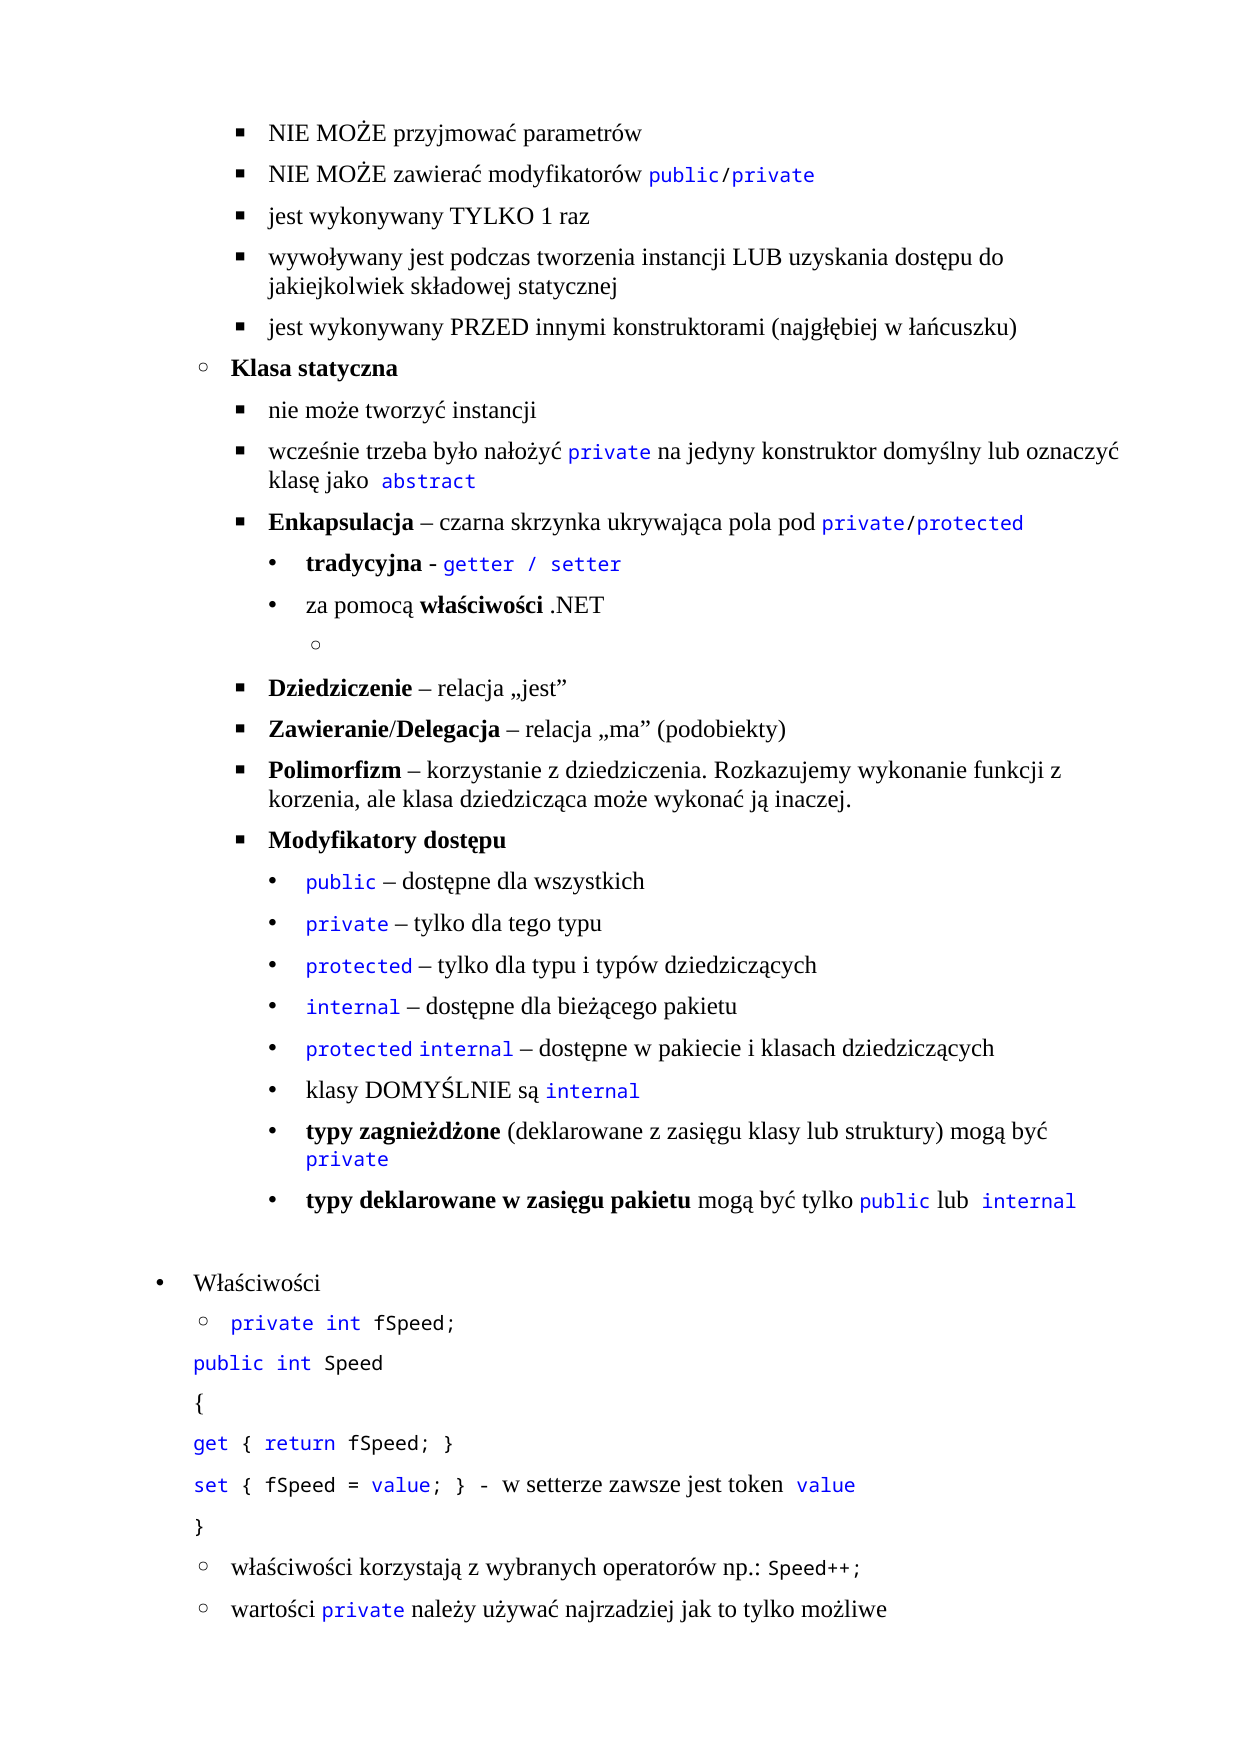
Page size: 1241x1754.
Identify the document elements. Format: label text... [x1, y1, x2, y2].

list Właściwości [156, 1268, 1122, 1297]
list internal – dostępne dla bieżącego pakietu [268, 991, 1122, 1021]
list Klasa statyczna [193, 353, 1122, 382]
list Modyfikatory dostępu [231, 825, 1122, 854]
list Enkapsulacja – czarna skrzynka ukrywająca pola pod private/protected [231, 507, 1122, 536]
list jest wykonywany TYLKO 1 raz [231, 201, 1122, 230]
list private – tylko dla tego typu [268, 908, 1122, 937]
list public – dostępne dla wszystkich [268, 866, 1122, 896]
list wartości private należy używać najrzadziej jak to tylko możliwe [193, 1594, 1122, 1623]
list public int Speed [156, 1349, 1122, 1376]
list protected – tylko dla typu i typów dziedziczących [268, 950, 1122, 979]
list wcześnie trzeba było nałożyć private na jedyny konstruktor domyślny lub oznaczyć klasę jako abstract [231, 436, 1122, 494]
list NIE MOŻE przyjmować parametrów [231, 118, 1122, 147]
list typy deklarowane w zasięgu pakietu mogą być tylko public lub internal [268, 1185, 1122, 1214]
list NIE MOŻE zawierać modyfikatorów public/private [231, 159, 1122, 188]
list typy zagnieżdżone (deklarowane z zasięgu klasy lub struktury) mogą być private [268, 1116, 1122, 1173]
list get { return fSpeed; } [156, 1429, 1122, 1456]
list } [156, 1511, 1122, 1540]
list jest wykonywany PRZED innymi konstruktorami (najgłębiej w łańcuszku) [231, 312, 1122, 341]
list Zawieranie/Delegacja – relacja „ma” (podobiekty) [231, 714, 1122, 743]
list właściwości korzystają z wybranych operatorów np.: Speed++; [193, 1552, 1122, 1581]
list nie może tworzyć instancji [231, 395, 1122, 423]
list Dziedziczenie – relacja „jest” [231, 673, 1122, 701]
list tradycyjna - getter / setter [268, 548, 1122, 578]
list set { fSpeed = value; } - w setterze zawsze jest token value [156, 1469, 1122, 1498]
list protected internal – dostępne w pakiecie i klasach dziedziczących [268, 1033, 1122, 1062]
list klasy DOMYŚLNIE są internal [268, 1075, 1122, 1104]
list { [156, 1388, 1122, 1417]
list wywoływany jest podczas tworzenia instancji LUB uzyskania dostępu do jakiejkolwiek składowej statycznej [231, 242, 1122, 300]
list private int fSpeed; [193, 1309, 1122, 1336]
list Polimorfizm – korzystanie z dziedziczenia. Rozkazujemy wykonanie funkcji z korzenia, ale klasa dziedzicząca może wykonać ją inaczej. [231, 755, 1122, 813]
list za pomocą właściwości .NET [268, 590, 1122, 619]
